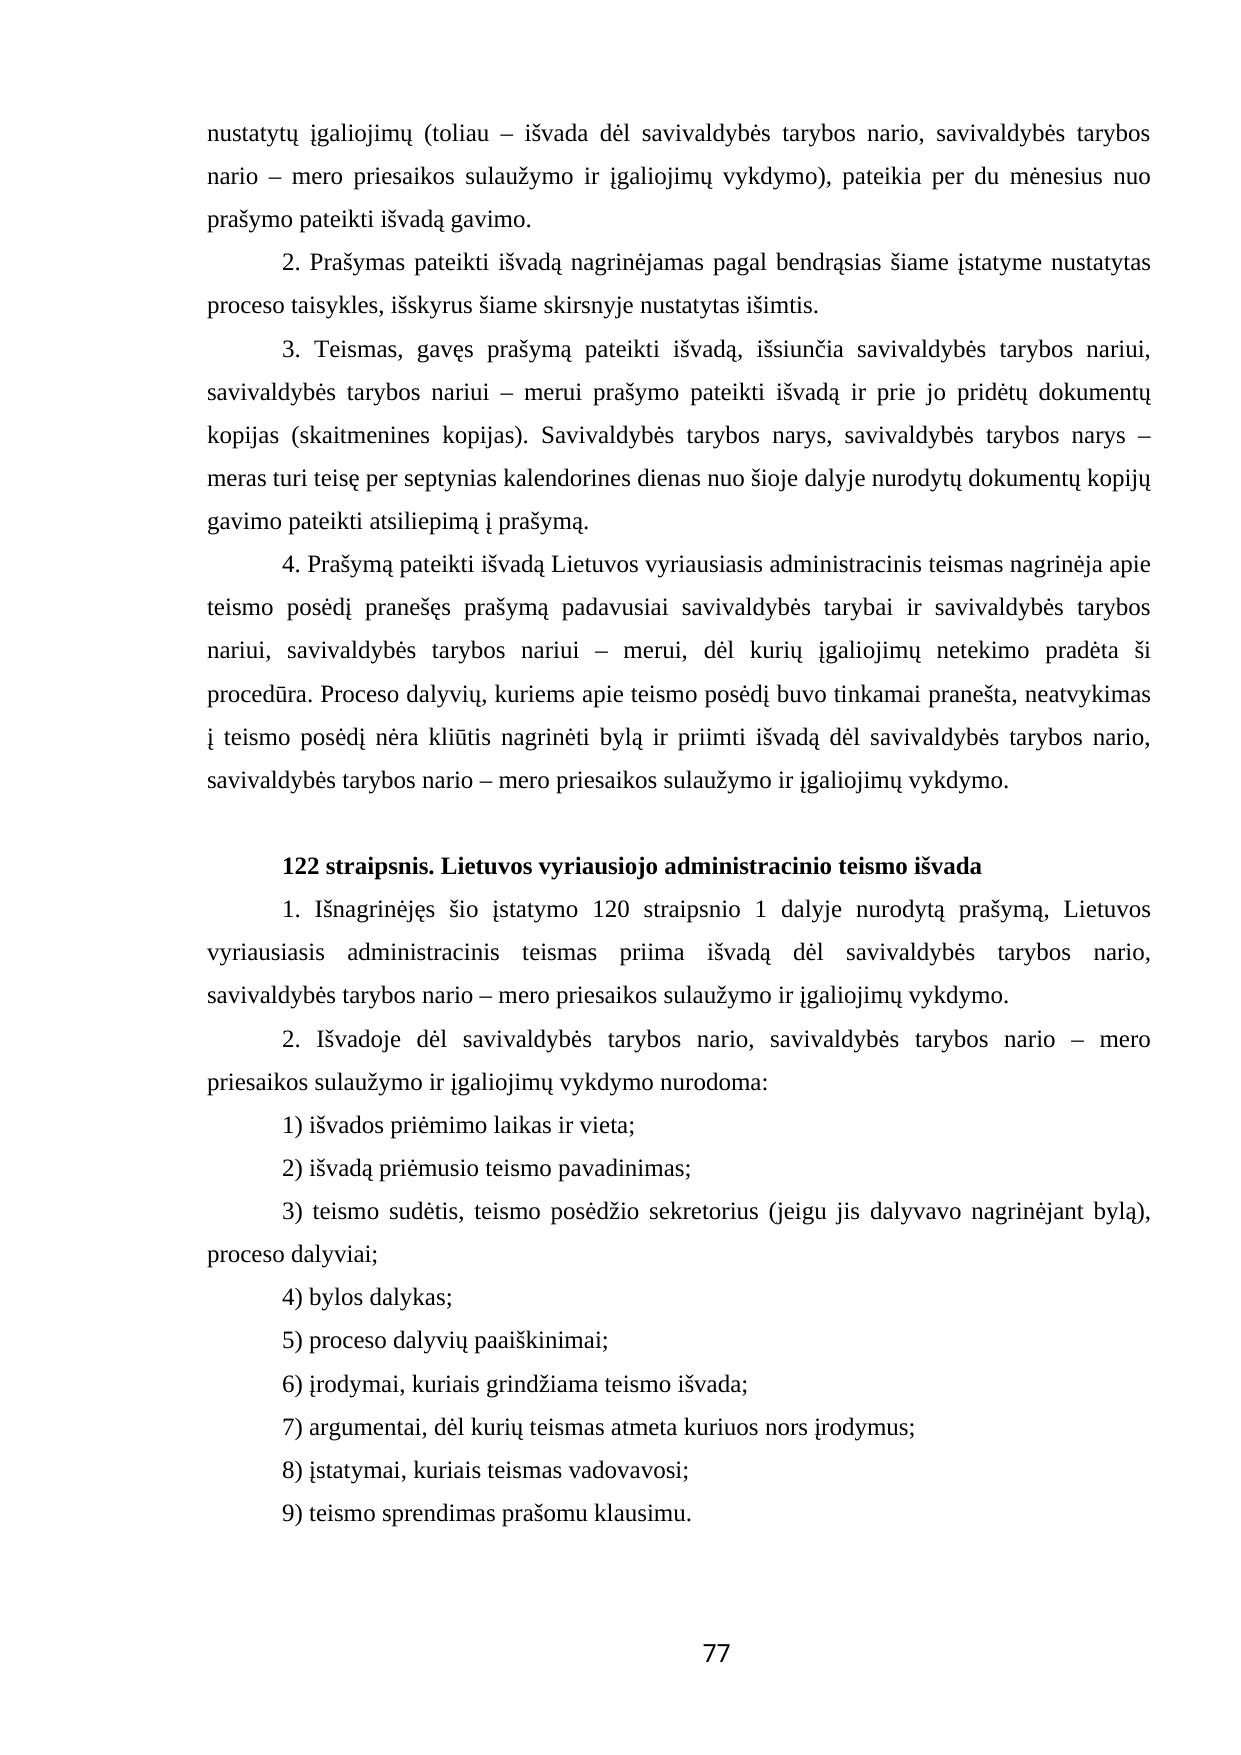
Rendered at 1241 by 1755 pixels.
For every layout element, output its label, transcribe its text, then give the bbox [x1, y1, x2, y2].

text 8) įstatymai, kuriais teismas vadovavosi; [207, 1455, 1152, 1484]
text 1. Išnagrinėjęs šio įstatymo 120 straipsnio 1 dalyje nurodytą prašymą, Lietuvos vyriausiasis administracinis teismas priima išvadą dėl savivaldybės tarybos nario, savivaldybės tarybos nario – mero priesaikos sulaužymo ir įgaliojimų vykdymo. [207, 894, 1152, 1009]
text 2. Išvadoje dėl savivaldybės tarybos nario, savivaldybės tarybos nario – mero priesaikos sulaužymo ir įgaliojimų vykdymo nurodoma: [207, 1024, 1152, 1096]
text 4) bylos dalykas; [207, 1282, 1152, 1311]
text 9) teismo sprendimas prašomu klausimu. [207, 1498, 1152, 1527]
text 2) išvadą priėmusio teismo pavadinimas; [207, 1153, 1152, 1182]
text 7) argumentai, dėl kurių teismas atmeta kuriuos nors įrodymus; [207, 1412, 1152, 1441]
text 122 straipsnis. Lietuvos vyriausiojo administracinio teismo išvada [207, 851, 1152, 880]
text nustatytų įgaliojimų (toliau – išvada dėl savivaldybės tarybos nario, savivaldybės tarybos nario – mero priesaikos sulaužymo ir įgaliojimų vykdymo), pateikia per du mėnesius nuo prašymo pateikti išvadą gavimo. [207, 118, 1152, 233]
text 4. Prašymą pateikti išvadą Lietuvos vyriausiasis administracinis teismas nagrinėja apie teismo posėdį pranešęs prašymą padavusiai savivaldybės tarybai ir savivaldybės tarybos nariui, savivaldybės tarybos nariui – merui, dėl kurių įgaliojimų netekimo pradėta ši procedūra. Proceso dalyvių, kuriems apie teismo posėdį buvo tinkamai pranešta, neatvykimas į teismo posėdį nėra kliūtis nagrinėti bylą ir priimti išvadą dėl savivaldybės tarybos nario, savivaldybės tarybos nario – mero priesaikos sulaužymo ir įgaliojimų vykdymo. [207, 549, 1152, 794]
text 3. Teismas, gavęs prašymą pateikti išvadą, išsiunčia savivaldybės tarybos nariui, savivaldybės tarybos nariui – merui prašymo pateikti išvadą ir prie jo pridėtų dokumentų kopijas (skaitmenines kopijas). Savivaldybės tarybos narys, savivaldybės tarybos narys – meras turi teisę per septynias kalendorines dienas nuo šioje dalyje nurodytų dokumentų kopijų gavimo pateikti atsiliepimą į prašymą. [207, 334, 1152, 535]
text 6) įrodymai, kuriais grindžiama teismo išvada; [207, 1369, 1152, 1397]
text 1) išvados priėmimo laikas ir vieta; [207, 1110, 1152, 1139]
text 2. Prašymas pateikti išvadą nagrinėjamas pagal bendrąsias šiame įstatyme nustatytas proceso taisykles, išskyrus šiame skirsnyje nustatytas išimtis. [207, 247, 1152, 319]
text 3) teismo sudėtis, teismo posėdžio sekretorius (jeigu jis dalyvavo nagrinėjant bylą), proceso dalyviai; [207, 1196, 1152, 1268]
text 5) proceso dalyvių paaiškinimai; [207, 1326, 1152, 1354]
